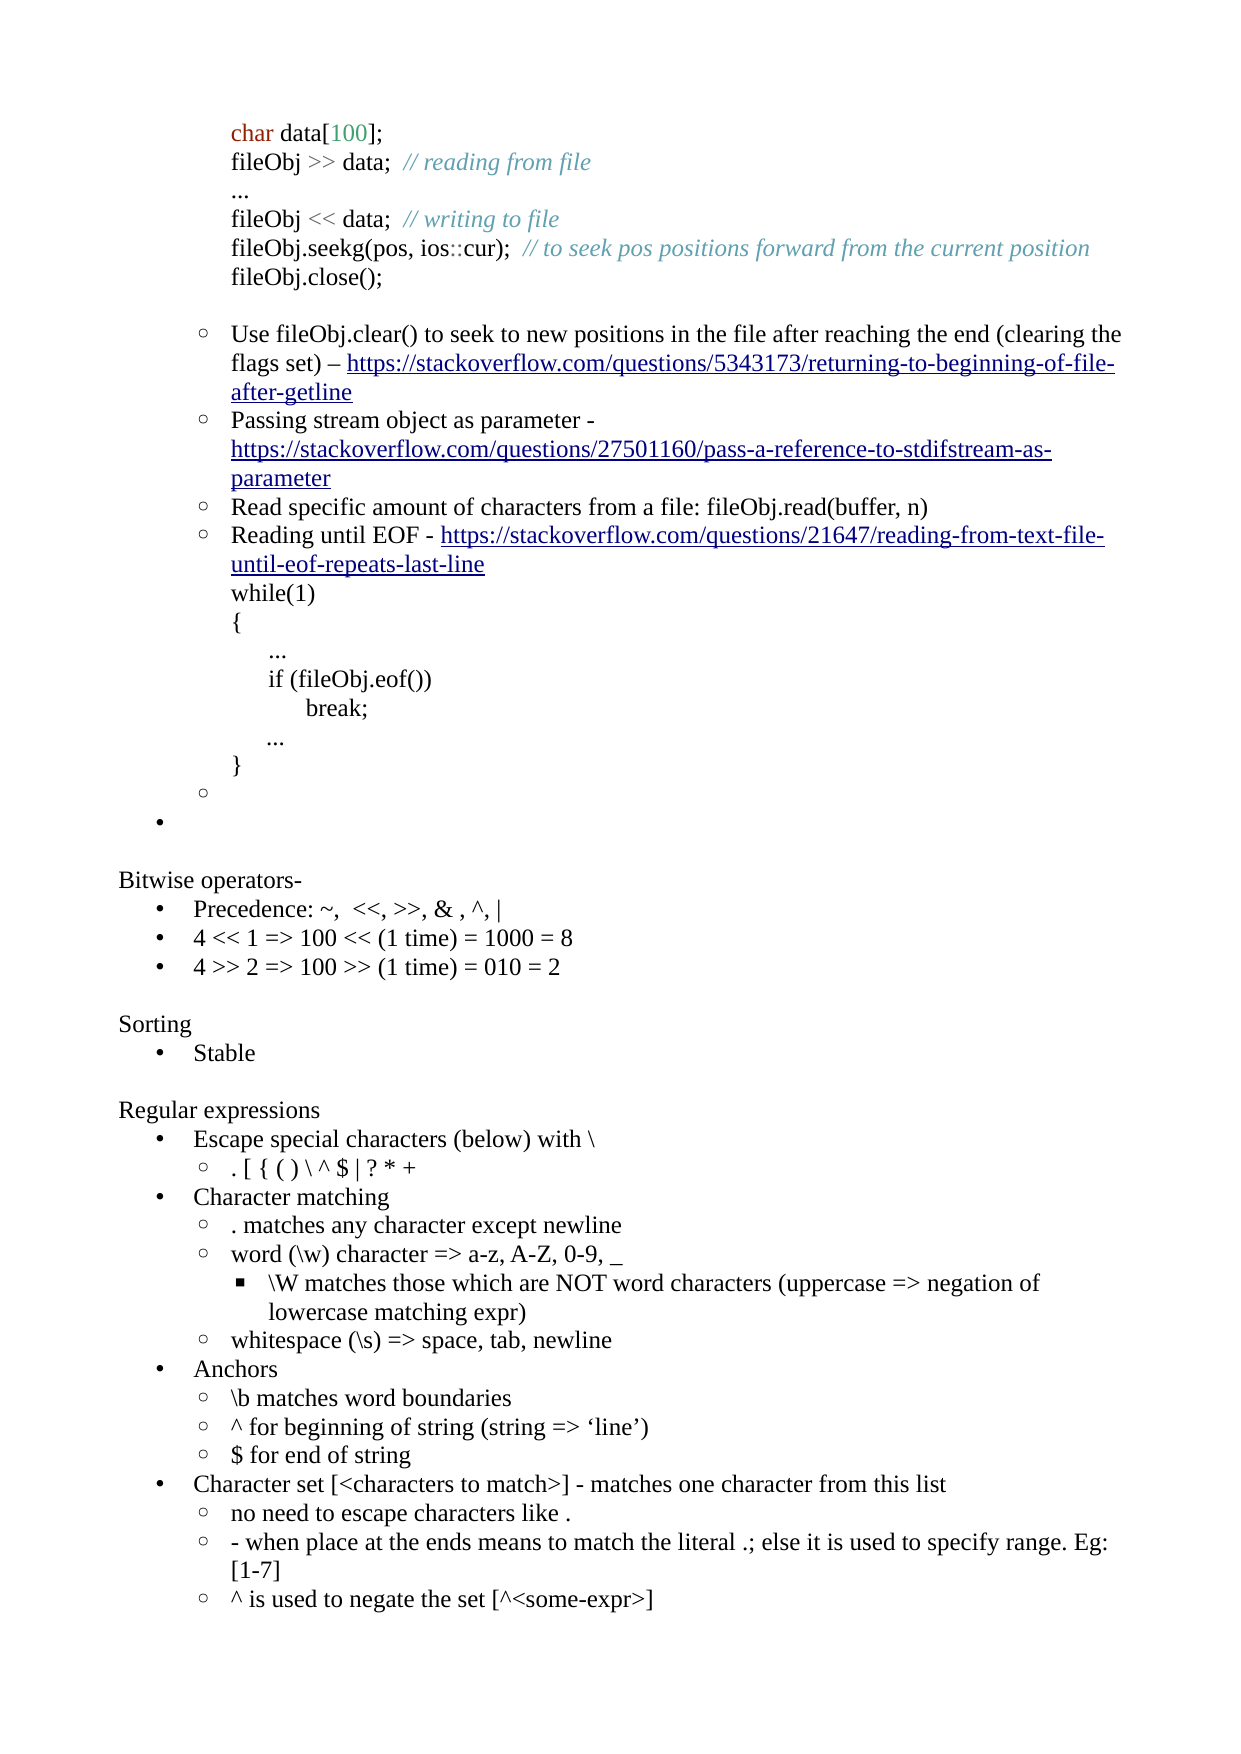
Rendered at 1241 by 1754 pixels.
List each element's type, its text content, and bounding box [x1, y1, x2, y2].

text ... [118, 722, 1122, 751]
list fileObj >> data; // reading from file [193, 147, 1122, 176]
list break; [268, 693, 1122, 722]
list \b matches word boundaries [193, 1383, 1122, 1412]
list ^ is used to negate the set [^<some-expr>] [193, 1584, 1122, 1613]
list whitespace (\s) => space, tab, newline [193, 1326, 1122, 1354]
list Use fileObj.clear() to seek to new positions in the file after reaching the end (clearing the flags set) – https://stackoverflow.com/questions/5343173/returning-to-beginning-of-file-after-getline [193, 319, 1122, 406]
list fileObj.seekg(pos, ios::cur); // to seek pos positions forward from the current position [193, 233, 1122, 262]
list no need to escape characters like . [193, 1498, 1122, 1527]
list if (fileObj.eof()) [231, 664, 1122, 693]
list Escape special characters (below) with \ [156, 1124, 1122, 1153]
list Anchors [156, 1354, 1122, 1383]
list . [ { ( ) \ ^ $ | ? * + [193, 1153, 1122, 1182]
list $ for end of string [193, 1441, 1122, 1469]
list fileObj.close(); [193, 262, 1122, 291]
list ^ for beginning of string (string => ‘line’) [193, 1412, 1122, 1441]
text Sorting [118, 1009, 1122, 1038]
list 4 >> 2 => 100 >> (1 time) = 010 = 2 [156, 952, 1122, 981]
list Character matching [156, 1182, 1122, 1211]
list word (\w) character => a-z, A-Z, 0-9, _ [193, 1239, 1122, 1268]
list fileObj << data; // writing to file [193, 204, 1122, 233]
list Character set [<characters to match>] - matches one character from this list [156, 1469, 1122, 1498]
list Read specific amount of characters from a file: fileObj.read(buffer, n) [193, 492, 1122, 521]
list \W matches those which are NOT word characters (uppercase => negation of lowercase matching expr) [231, 1268, 1122, 1326]
list ... [193, 176, 1122, 204]
list char data[100]; [193, 118, 1122, 147]
list Passing stream object as parameter - https://stackoverflow.com/questions/27501160/pass-a-reference-to-stdifstream-as-parameter [193, 406, 1122, 492]
list ... [231, 636, 1122, 664]
text Regular expressions [118, 1096, 1122, 1124]
list { [193, 607, 1122, 636]
list . matches any character except newline [193, 1211, 1122, 1239]
text Bitwise operators- [118, 866, 1122, 894]
list } [193, 751, 1122, 779]
list while(1) [193, 578, 1122, 607]
list Stable [156, 1038, 1122, 1067]
list Precedence: ~, <<, >>, & , ^, | [156, 894, 1122, 923]
list - when place at the ends means to match the literal .; else it is used to specify range. Eg: [1-7] [193, 1527, 1122, 1584]
list 4 << 1 => 100 << (1 time) = 1000 = 8 [156, 923, 1122, 952]
list Reading until EOF - https://stackoverflow.com/questions/21647/reading-from-text-file-until-eof-repeats-last-line [193, 521, 1122, 578]
